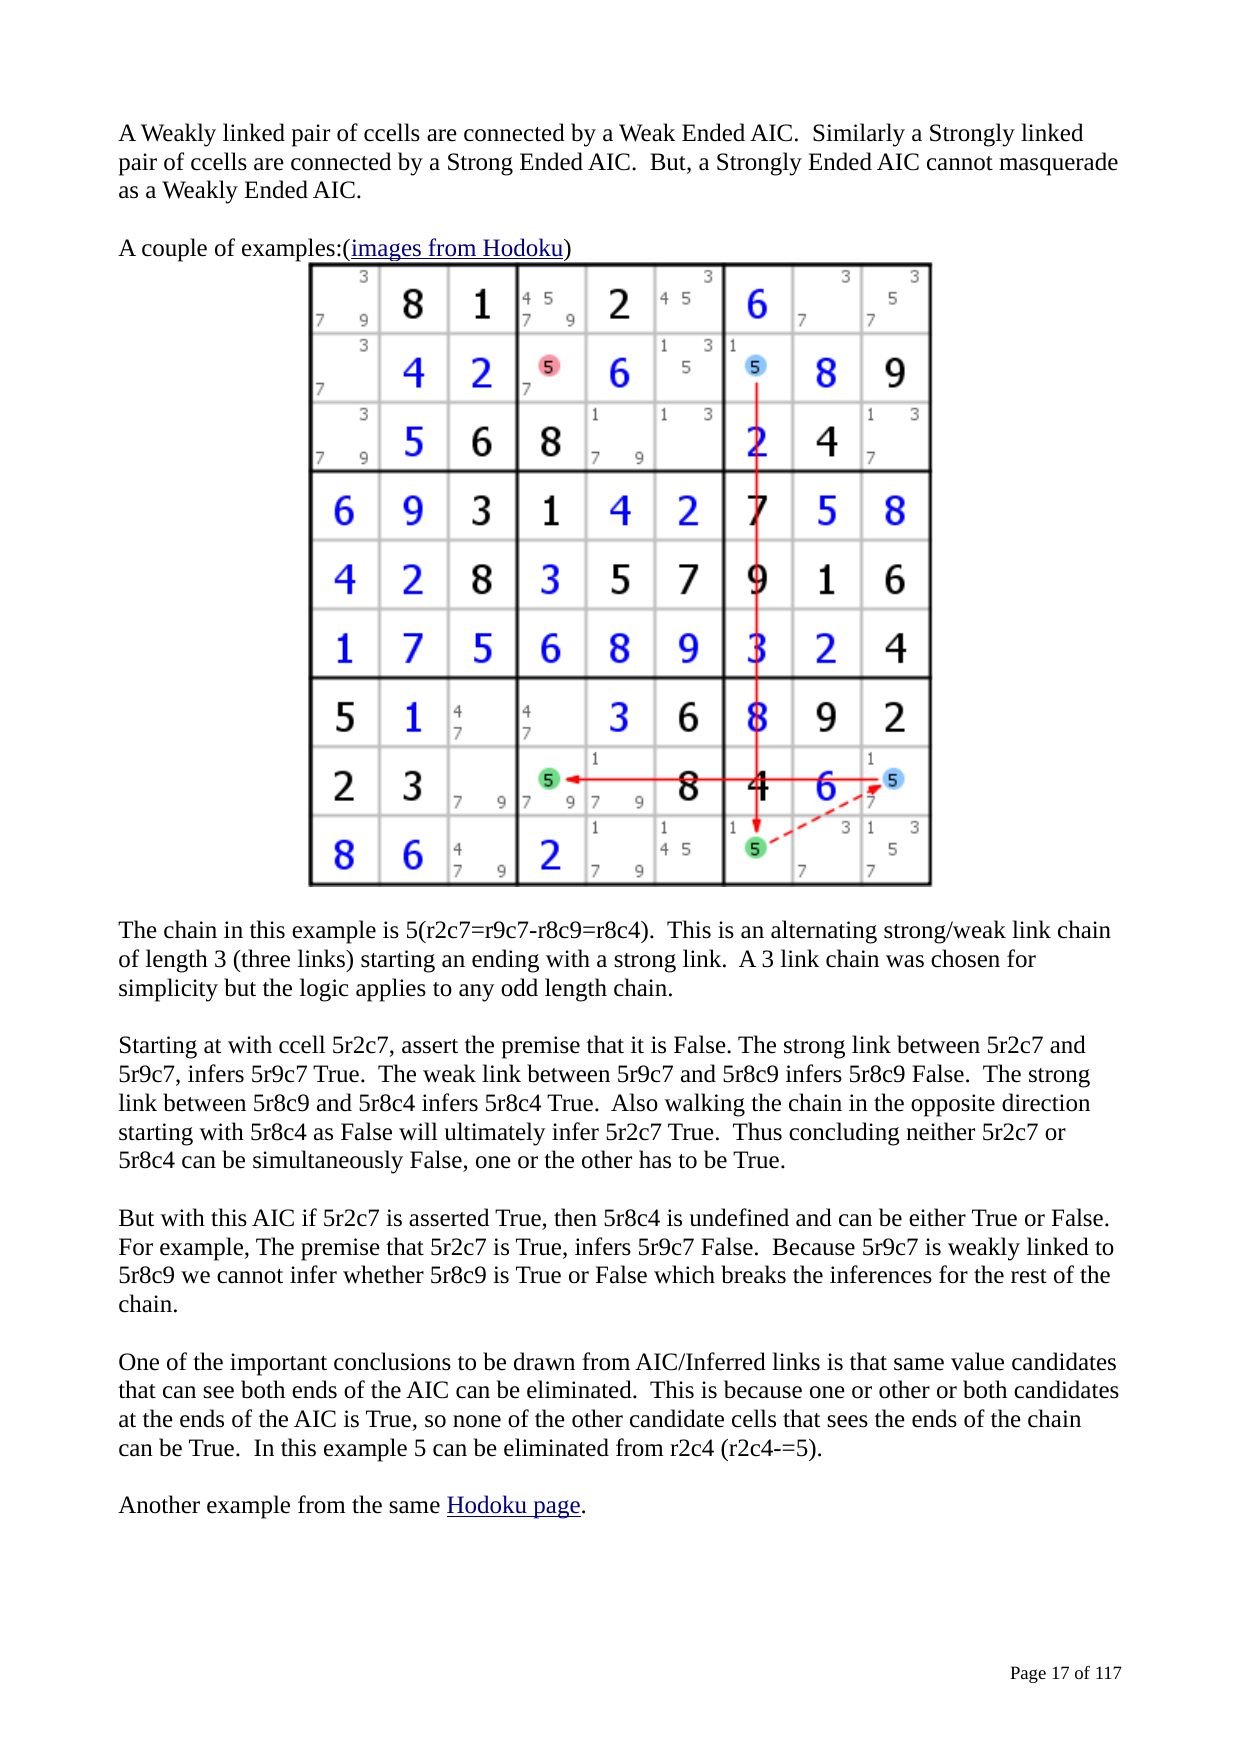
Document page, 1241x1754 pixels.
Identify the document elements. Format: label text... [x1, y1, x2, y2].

text Starting at with ccell 5r2c7, assert the premise that it is False. The strong link between 5r2c7 and 5r9c7, infers 5r9c7 True. The weak link between 5r9c7 and 5r8c9 infers 5r8c9 False. The strong link between 5r8c9 and 5r8c4 infers 5r8c4 True. Also walking the chain in the opposite direction starting with 5r8c4 as False will ultimately infer 5r2c7 True. Thus concluding neither 5r2c7 or 5r8c4 can be simultaneously False, one or the other has to be True. [118, 1031, 1122, 1174]
text A Weakly linked pair of ccells are connected by a Weak Ended AIC. Similarly a Strongly linked pair of ccells are connected by a Strong Ended AIC. But, a Strongly Ended AIC cannot masquerade as a Weakly Ended AIC. [118, 118, 1122, 204]
text The chain in this example is 5(r2c7=r9c7-r8c9=r8c4). This is an alternating strong/weak link chain of length 3 (three links) starting an ending with a strong link. A 3 link chain was chosen for simplicity but the logic applies to any odd length chain. [118, 916, 1122, 1002]
text But with this AIC if 5r2c7 is asserted True, then 5r8c4 is undefined and can be either True or False. For example, The premise that 5r2c7 is True, infers 5r9c7 False. Because 5r9c7 is weakly linked to 5r8c9 we cannot infer whether 5r8c9 is True or False which breaks the inferences for the rest of the chain. [118, 1203, 1122, 1318]
text One of the important conclusions to be drawn from AIC/Inferred links is that same value candidates that can see both ends of the AIC can be eliminated. This is because one or other or both candidates at the ends of the AIC is True, so none of the other candidate cells that sees the ends of the chain can be True. In this example 5 can be eliminated from r2c4 (r2c4-=5). [118, 1347, 1122, 1462]
text Another example from the same Hodoku page. [118, 1491, 1122, 1519]
picture [307, 261, 933, 887]
text A couple of examples:(images from Hodoku) [118, 233, 1122, 262]
